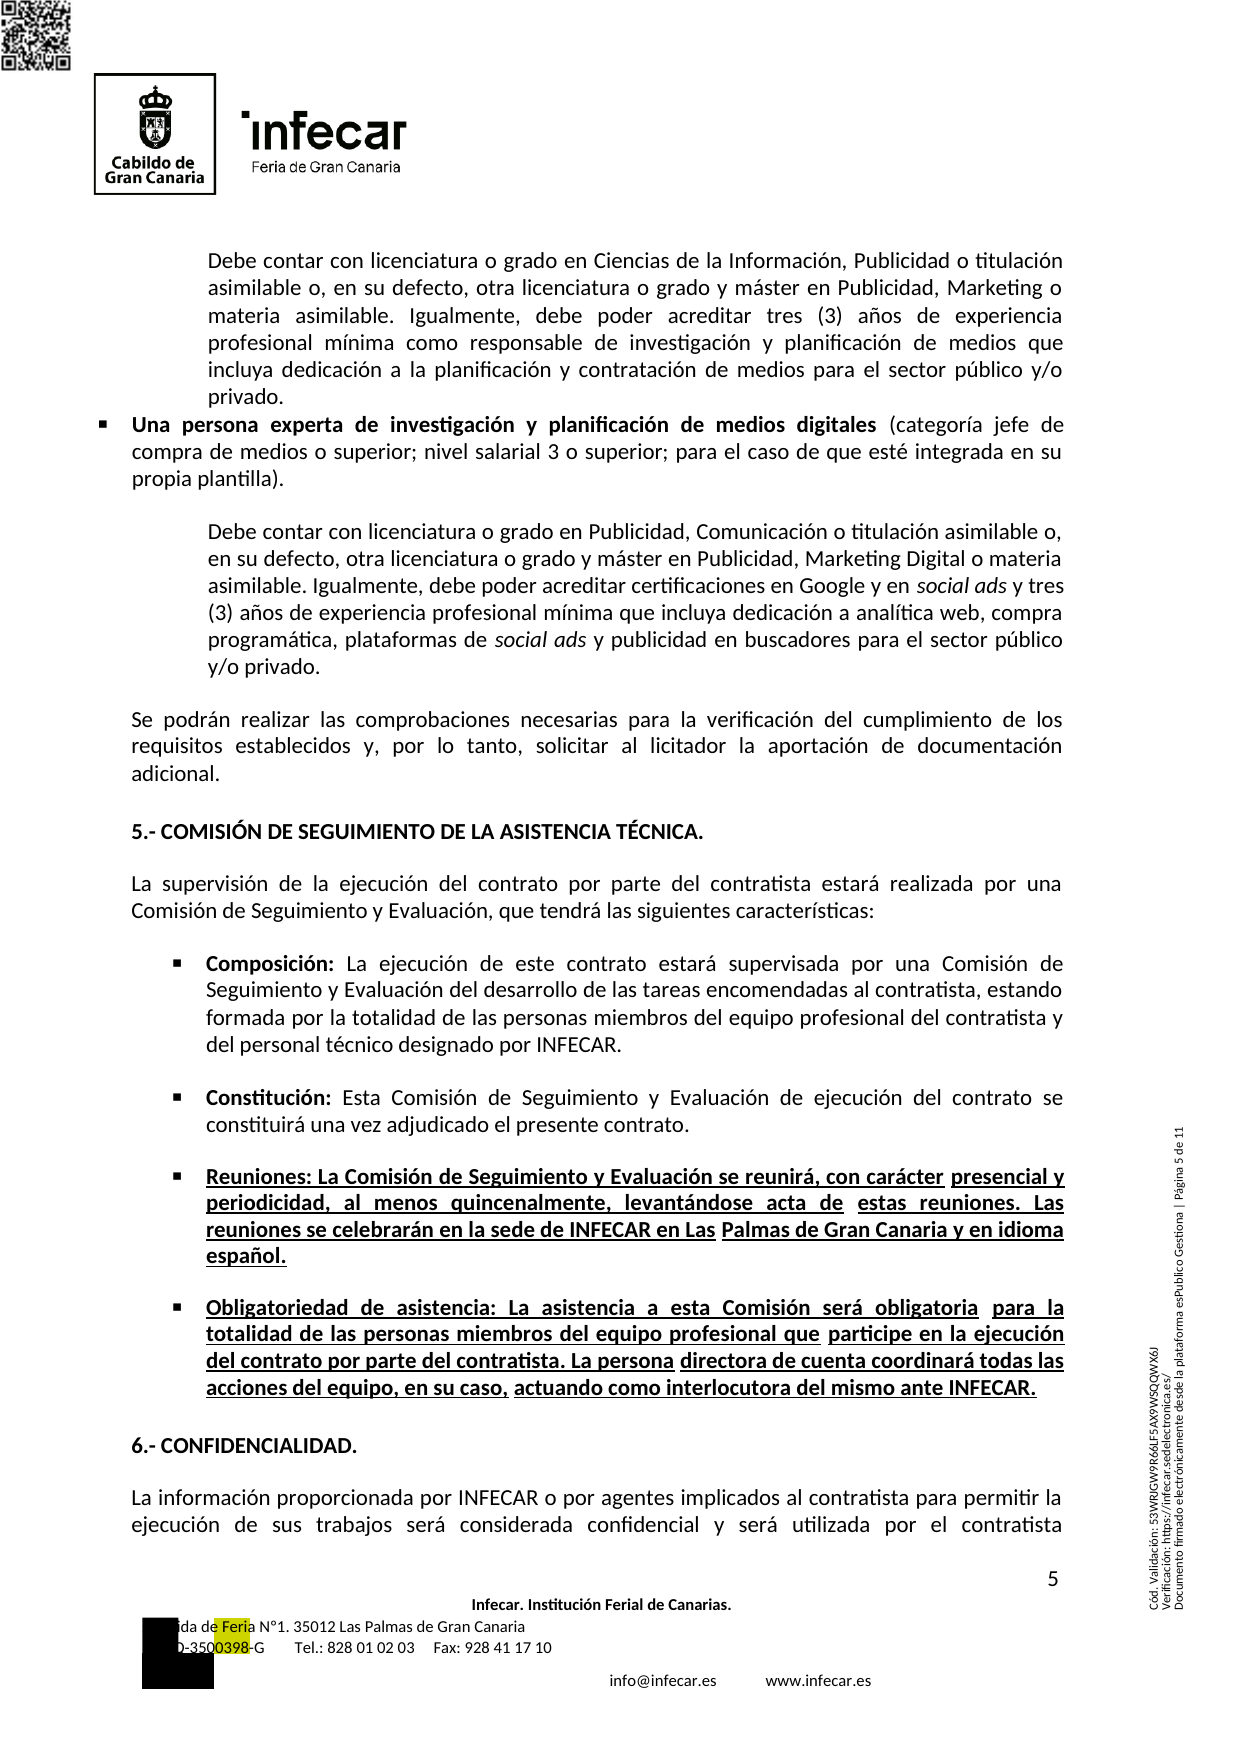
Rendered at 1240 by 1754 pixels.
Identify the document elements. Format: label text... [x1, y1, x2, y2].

text Se podrán realizar las comprobaciones necesarias para la verificación del cumplimiento de los requisitos establecidos y, por lo tanto, solicitar al licitador la aportación de documentación adicional. [131, 705, 1064, 787]
list Composición: La ejecución de este contrato estará supervisada por una Comisión de Seguimiento y Evaluación del desarrollo de las tareas encomendadas al contratista, estando formada por la totalidad de las personas miembros del equipo profesional del contratista y del personal técnico designado por INFECAR. [168, 949, 1064, 1058]
text 5.- COMISIÓN DE SEGUIMIENTO DE LA ASISTENCIA TÉCNICA. [131, 817, 1064, 845]
text Debe contar con licenciatura o grado en Publicidad, Comunicación o titulación asimilable o, en su defecto, otra licenciatura o grado y máster en Publicidad, Marketing Digital o materia asimilable. Igualmente, debe poder acreditar certificaciones en Google y en social ads y tres (3) años de experiencia profesional mínima que incluya dedicación a analítica web, compra programática, plataformas de social ads y publicidad en buscadores para el sector público y/o privado. [208, 517, 1064, 681]
list Una persona experta de investigación y planificación de medios digitales (categoría jefe de compra de medios o superior; nivel salarial 3 o superior; para el caso de que esté integrada en su propia plantilla). [94, 411, 1064, 492]
text Debe contar con licenciatura o grado en Ciencias de la Información, Publicidad o titulación asimilable o, en su defecto, otra licenciatura o grado y máster en Publicidad, Marketing o materia asimilable. Igualmente, debe poder acreditar tres (3) años de experiencia profesional mínima como responsable de investigación y planificación de medios que incluya dedicación a la planificación y contratación de medios para el sector público y/o privado. [208, 247, 1064, 410]
text La información proporcionada por INFECAR o por agentes implicados al contratista para permitir la ejecución de sus trabajos será considerada confidencial y será utilizada por el contratista [131, 1484, 1064, 1538]
list Obligatoriedad de asistencia: La asistencia a esta Comisión será obligatoria para la totalidad de las personas miembros del equipo profesional que participe en la ejecución del contrato por parte del contratista. La persona directora de cuenta coordinará todas las acciones del equipo, en su caso, actuando como interlocutora del mismo ante INFECAR. [168, 1294, 1064, 1401]
list Constitución: Esta Comisión de Seguimiento y Evaluación de ejecución del contrato se constituirá una vez adjudicado el presente contrato. [168, 1083, 1064, 1138]
text La supervisión de la ejecución del contrato por parte del contratista estará realizada por una Comisión de Seguimiento y Evaluación, que tendrá las siguientes características: [131, 870, 1064, 924]
list Reuniones: La Comisión de Seguimiento y Evaluación se reunirá, con carácter presencial y periodicidad, al menos quincenalmente, levantándose acta de estas reuniones. Las reuniones se celebrarán en la sede de INFECAR en Las Palmas de Gran Canaria y en idioma español. [168, 1163, 1064, 1270]
text 6.- CONFIDENCIALIDAD. [131, 1431, 1064, 1459]
